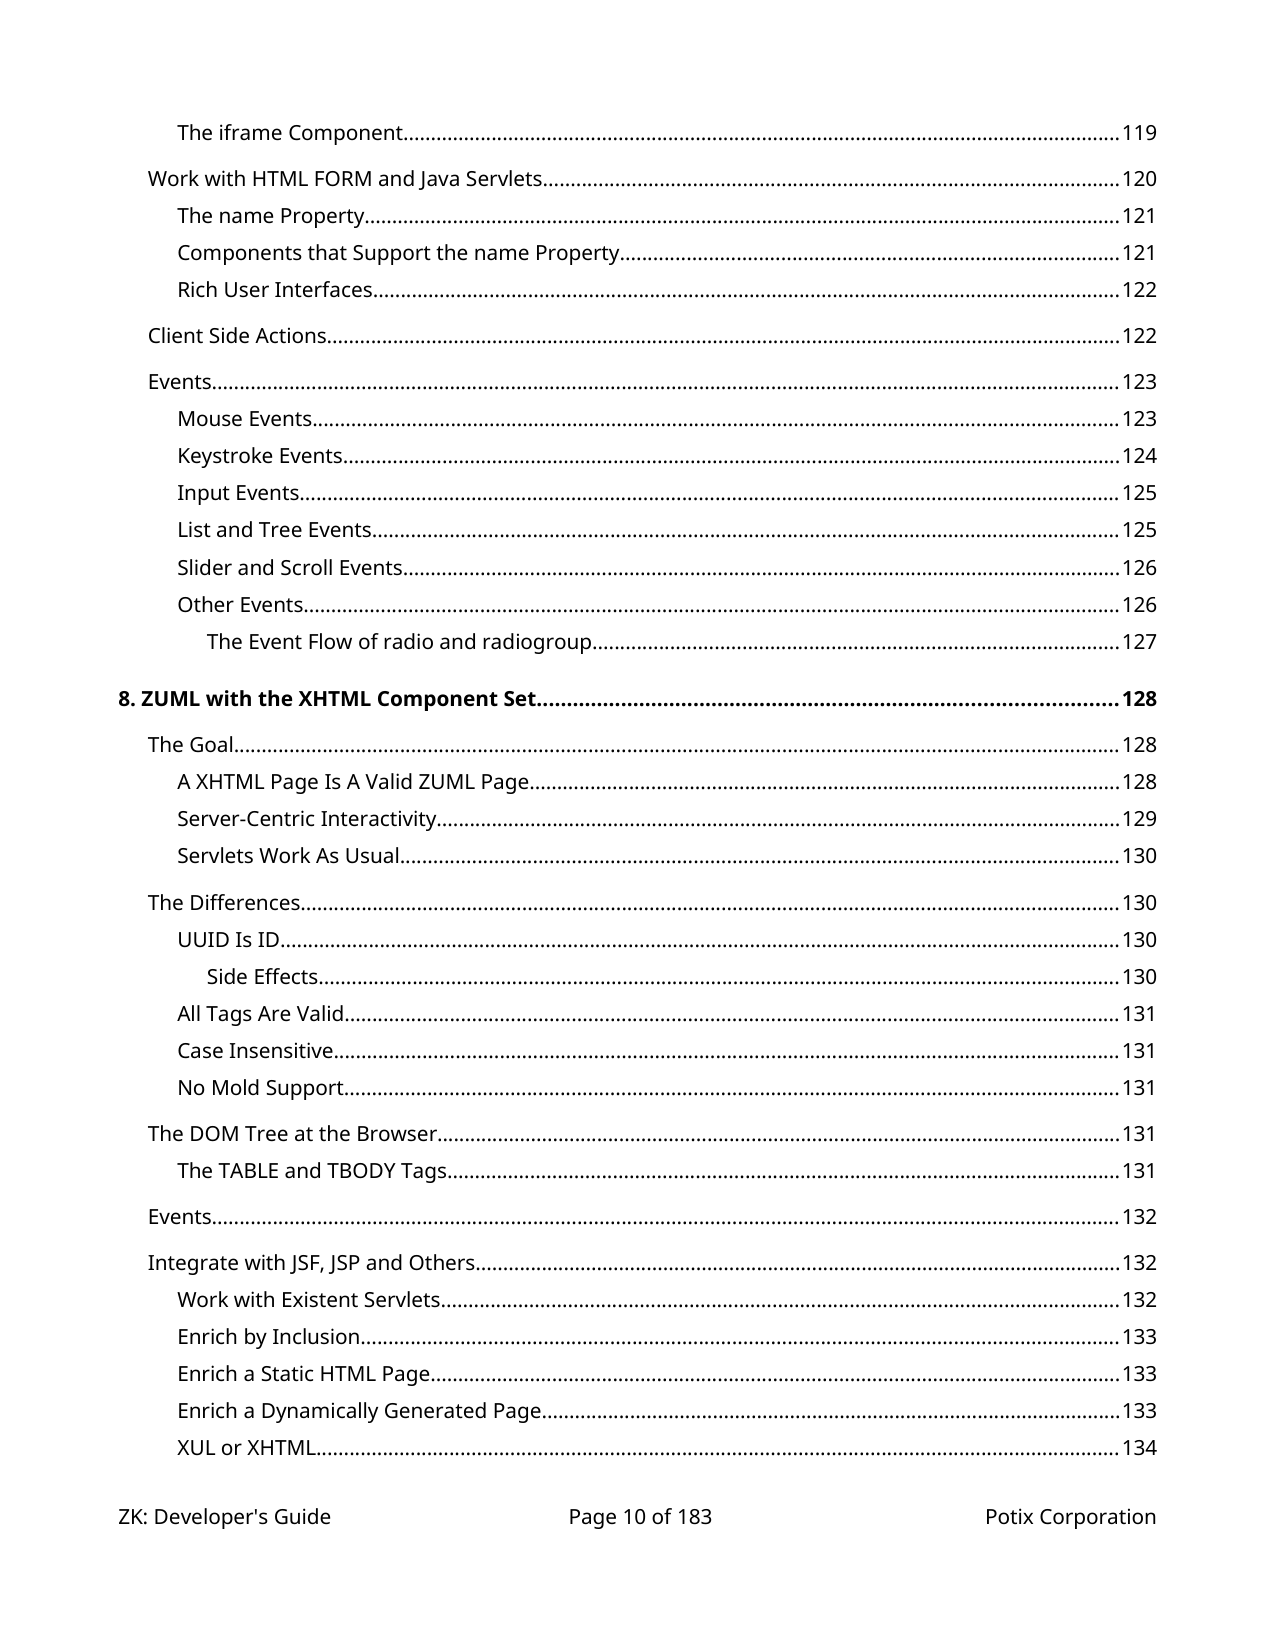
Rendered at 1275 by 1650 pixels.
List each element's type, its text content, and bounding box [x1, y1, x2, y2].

text Enrich a Static HTML Page 133 [177, 1359, 1157, 1387]
text Other Events 126 [177, 590, 1157, 618]
text The Differences 130 [148, 888, 1157, 916]
text Servlets Work As Usual 130 [177, 842, 1157, 870]
text No Mold Support 131 [177, 1073, 1157, 1101]
text Client Side Actions 122 [148, 321, 1157, 349]
text Case Insensitive 131 [177, 1036, 1157, 1064]
text Work with HTML FORM and Java Servlets 120 [148, 164, 1157, 192]
text All Tags Are Valid 131 [177, 999, 1157, 1027]
text The Goal 128 [148, 730, 1157, 759]
text Slider and Scroll Events 126 [177, 553, 1157, 581]
text The DOM Tree at the Browser 131 [148, 1119, 1157, 1147]
text The Event Flow of radio and radiogroup 127 [207, 627, 1157, 655]
text Events 123 [148, 367, 1157, 395]
text Keystroke Events 124 [177, 441, 1157, 469]
text Integrate with JSF, JSP and Others 132 [148, 1248, 1157, 1276]
text List and Tree Events 125 [177, 516, 1157, 544]
text Rich User Interfaces 122 [177, 275, 1157, 303]
text Work with Existent Servlets 132 [177, 1285, 1157, 1313]
text Events 132 [148, 1202, 1157, 1230]
text Components that Support the name Property 121 [177, 238, 1157, 266]
text The name Property 121 [177, 201, 1157, 229]
text 8. ZUML with the XHTML Component Set 128 [118, 684, 1157, 713]
text Enrich a Dynamically Generated Page 133 [177, 1396, 1157, 1424]
text The TABLE and TBODY Tags 131 [177, 1156, 1157, 1184]
text UUID Is ID 130 [177, 925, 1157, 953]
text Mouse Events 123 [177, 404, 1157, 432]
text Input Events 125 [177, 478, 1157, 507]
text XUL or XHTML 134 [177, 1433, 1157, 1462]
text The iframe Component 119 [177, 118, 1157, 146]
text Enrich by Inclusion 133 [177, 1322, 1157, 1350]
text Side Effects 130 [207, 962, 1157, 990]
text A XHTML Page Is A Valid ZUML Page 128 [177, 767, 1157, 796]
text Server-Centric Interactivity 129 [177, 804, 1157, 833]
